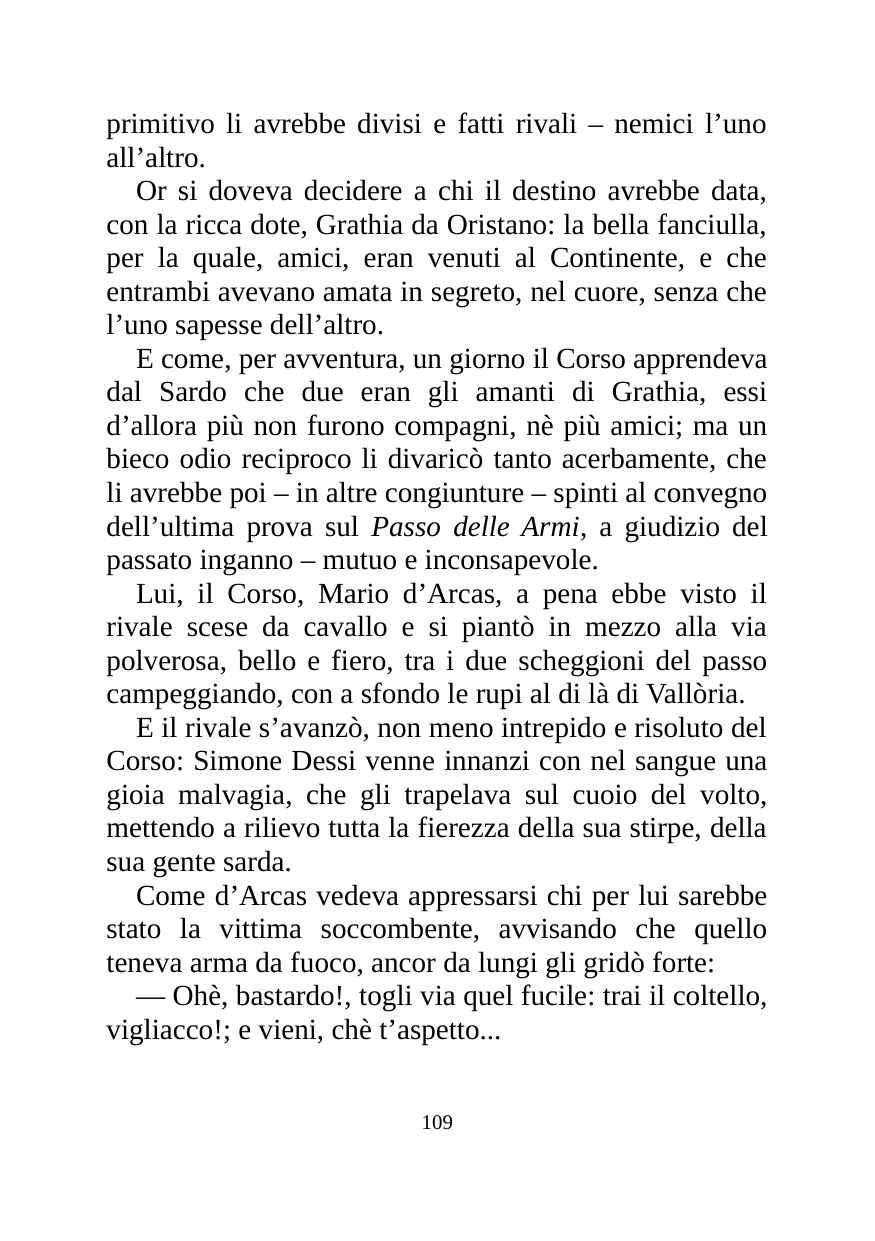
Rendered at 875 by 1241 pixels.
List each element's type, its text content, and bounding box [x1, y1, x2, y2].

text primitivo li avrebbe divisi e fatti rivali – nemici l’uno all’altro. [106, 106, 768, 173]
text Come d’Arcas vedeva appressarsi chi per lui sarebbe stato la vittima soccombente, avvisando che quello teneva arma da fuoco, ancor da lungi gli gridò forte: [106, 878, 768, 978]
text E il rivale s’avanzò, non meno intrepido e risoluto del Corso: Simone Dessi venne innanzi con nel sangue una gioia malvagia, che gli trapelava sul cuoio del volto, mettendo a rilievo tutta la fierezza della sua stirpe, della sua gente sarda. [106, 710, 768, 878]
text Or si doveva decidere a chi il destino avrebbe data, con la ricca dote, Grathia da Oristano: la bella fanciulla, per la quale, amici, eran venuti al Continente, e che entrambi avevano amata in segreto, nel cuore, senza che l’uno sapesse dell’altro. [106, 173, 768, 341]
text — Ohè, bastardo!, togli via quel fucile: trai il coltello, vigliacco!; e vieni, chè t’aspetto... [106, 978, 768, 1045]
text E come, per avventura, un giorno il Corso apprendeva dal Sardo che due eran gli amanti di Grathia, essi d’allora più non furono compagni, nè più amici; ma un bieco odio reciproco li divaricò tanto acerbamente, che li avrebbe poi – in altre congiunture – spinti al convegno dell’ultima prova sul Passo delle Armi, a giudizio del passato inganno – mutuo e inconsapevole. [106, 341, 768, 576]
text Lui, il Corso, Mario d’Arcas, a pena ebbe visto il rivale scese da cavallo e si piantò in mezzo alla via polverosa, bello e fiero, tra i due scheggioni del passo campeggiando, con a sfondo le rupi al di là di Vallòria. [106, 576, 768, 710]
